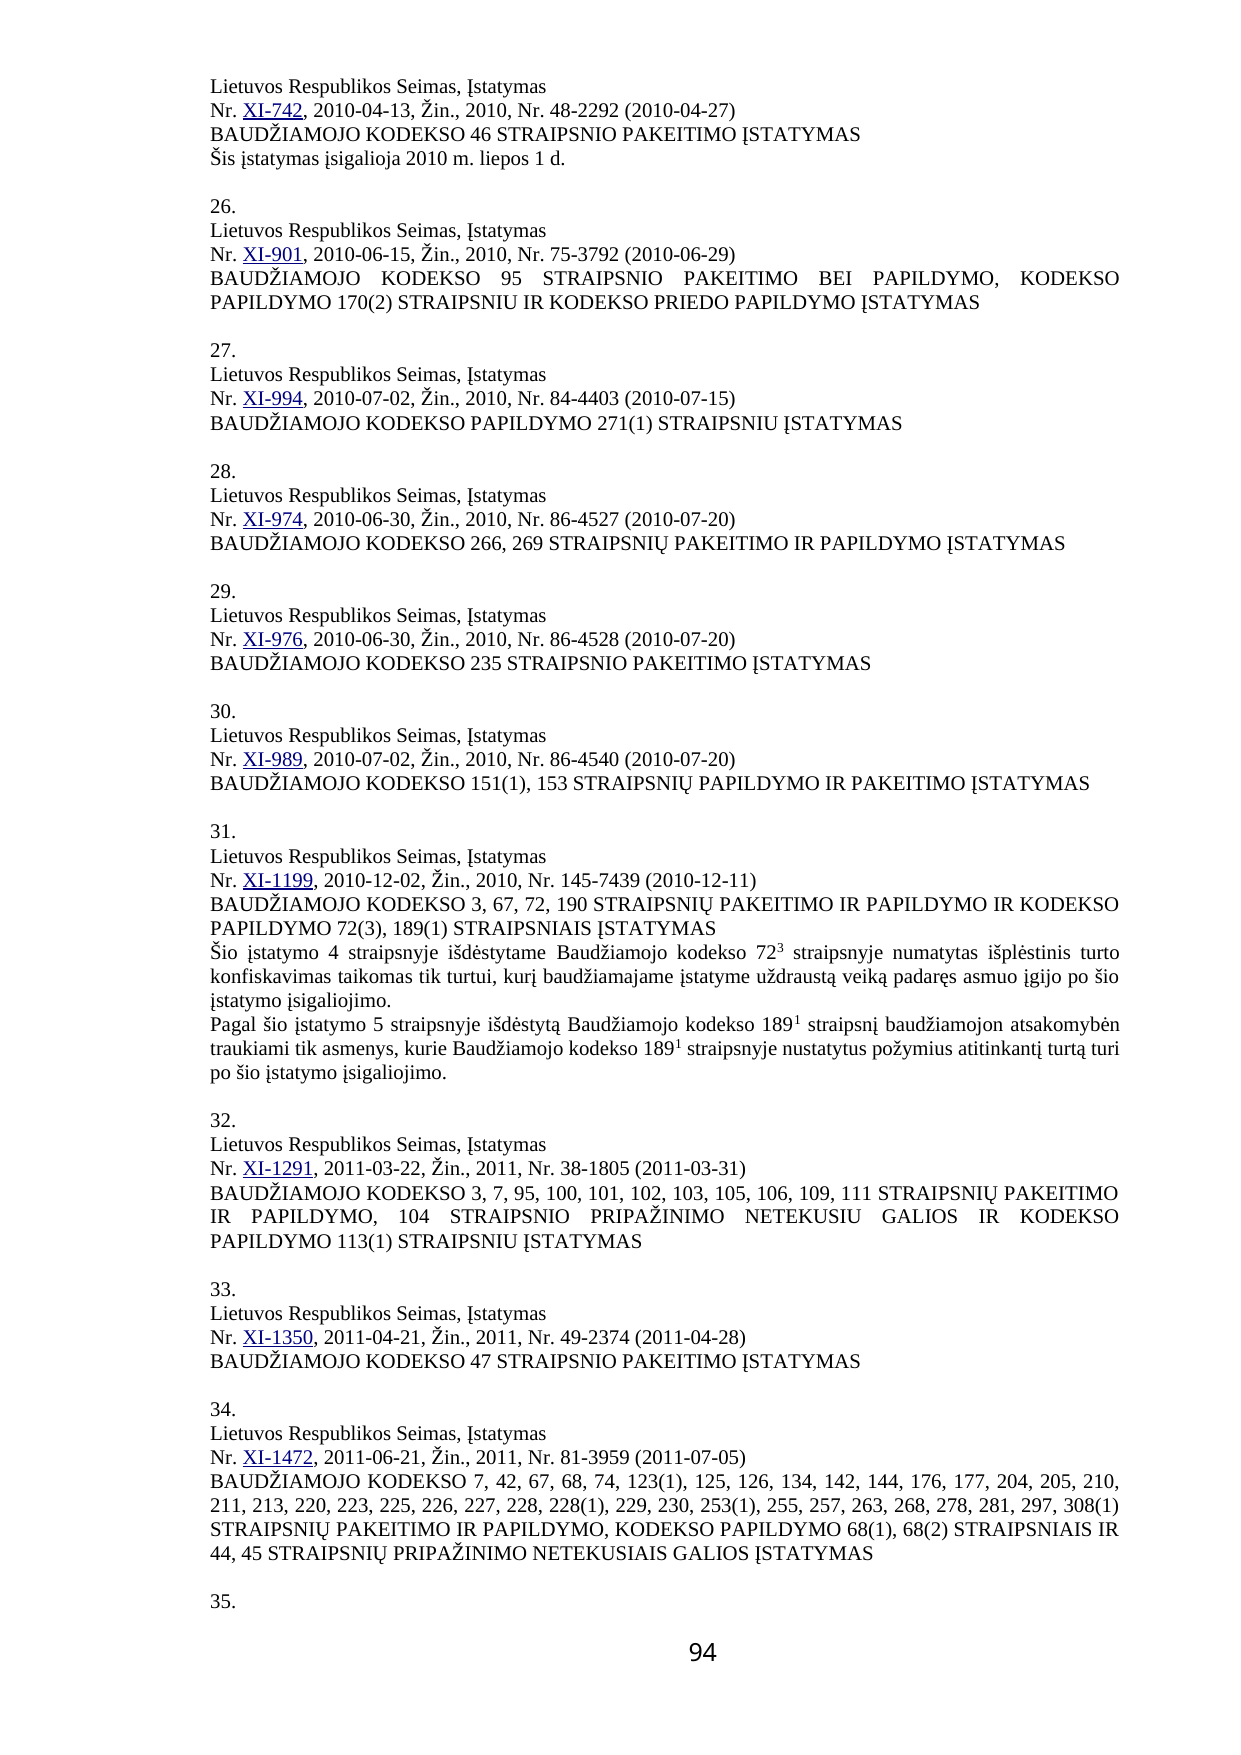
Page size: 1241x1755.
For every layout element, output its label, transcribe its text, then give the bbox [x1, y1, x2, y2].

text 35. [210, 1589, 1120, 1613]
text 26. [210, 194, 1120, 218]
text Nr. XI-742, 2010-04-13, Žin., 2010, Nr. 48-2292 (2010-04-27) [210, 98, 1120, 122]
text Nr. XI-974, 2010-06-30, Žin., 2010, Nr. 86-4527 (2010-07-20) [210, 507, 1120, 531]
text BAUDŽIAMOJO KODEKSO 235 STRAIPSNIO PAKEITIMO ĮSTATYMAS [210, 651, 1120, 675]
text 34. [210, 1397, 1120, 1421]
text Nr. XI-901, 2010-06-15, Žin., 2010, Nr. 75-3792 (2010-06-29) [210, 242, 1120, 266]
text Nr. XI-1291, 2011-03-22, Žin., 2011, Nr. 38-1805 (2011-03-31) [210, 1156, 1120, 1180]
text 33. [210, 1277, 1120, 1301]
text Lietuvos Respublikos Seimas, Įstatymas [210, 723, 1120, 747]
text BAUDŽIAMOJO KODEKSO 266, 269 STRAIPSNIŲ PAKEITIMO IR PAPILDYMO ĮSTATYMAS [210, 531, 1120, 555]
text 27. [210, 338, 1120, 362]
text Lietuvos Respublikos Seimas, Įstatymas [210, 362, 1120, 386]
text BAUDŽIAMOJO KODEKSO 151(1), 153 STRAIPSNIŲ PAPILDYMO IR PAKEITIMO ĮSTATYMAS [210, 771, 1120, 795]
text Nr. XI-994, 2010-07-02, Žin., 2010, Nr. 84-4403 (2010-07-15) [210, 386, 1120, 410]
text Lietuvos Respublikos Seimas, Įstatymas [210, 843, 1120, 868]
text Šio įstatymo 4 straipsnyje išdėstytame Baudžiamojo kodekso 723 straipsnyje numatytas išplėstinis turto konfiskavimas taikomas tik turtui, kurį baudžiamajame įstatyme uždraustą veiką padaręs asmuo įgijo po šio įstatymo įsigaliojimo. [210, 940, 1120, 1012]
text BAUDŽIAMOJO KODEKSO 47 STRAIPSNIO PAKEITIMO ĮSTATYMAS [210, 1349, 1120, 1373]
text Lietuvos Respublikos Seimas, Įstatymas [210, 483, 1120, 507]
text 28. [210, 458, 1120, 483]
text Nr. XI-989, 2010-07-02, Žin., 2010, Nr. 86-4540 (2010-07-20) [210, 747, 1120, 771]
text Lietuvos Respublikos Seimas, Įstatymas [210, 603, 1120, 627]
text 32. [210, 1108, 1120, 1132]
text BAUDŽIAMOJO KODEKSO 46 STRAIPSNIO PAKEITIMO ĮSTATYMAS [210, 122, 1120, 146]
text Nr. XI-976, 2010-06-30, Žin., 2010, Nr. 86-4528 (2010-07-20) [210, 627, 1120, 651]
text 31. [210, 819, 1120, 843]
text Šis įstatymas įsigalioja 2010 m. liepos 1 d. [210, 146, 1120, 170]
text Nr. XI-1472, 2011-06-21, Žin., 2011, Nr. 81-3959 (2011-07-05) [210, 1445, 1120, 1469]
text Lietuvos Respublikos Seimas, Įstatymas [210, 1421, 1120, 1445]
text BAUDŽIAMOJO KODEKSO 3, 7, 95, 100, 101, 102, 103, 105, 106, 109, 111 STRAIPSNIŲ PAKEITIMO IR PAPILDYMO, 104 STRAIPSNIO PRIPAŽINIMO NETEKUSIU GALIOS IR KODEKSO PAPILDYMO 113(1) STRAIPSNIU ĮSTATYMAS [210, 1180, 1120, 1253]
text Lietuvos Respublikos Seimas, Įstatymas [210, 1132, 1120, 1156]
text BAUDŽIAMOJO KODEKSO 3, 67, 72, 190 STRAIPSNIŲ PAKEITIMO IR PAPILDYMO IR KODEKSO PAPILDYMO 72(3), 189(1) STRAIPSNIAIS ĮSTATYMAS [210, 892, 1120, 940]
text BAUDŽIAMOJO KODEKSO 95 STRAIPSNIO PAKEITIMO BEI PAPILDYMO, KODEKSO PAPILDYMO 170(2) STRAIPSNIU IR KODEKSO PRIEDO PAPILDYMO ĮSTATYMAS [210, 266, 1120, 314]
text Nr. XI-1199, 2010-12-02, Žin., 2010, Nr. 145-7439 (2010-12-11) [210, 868, 1120, 892]
text Lietuvos Respublikos Seimas, Įstatymas [210, 1301, 1120, 1325]
text BAUDŽIAMOJO KODEKSO PAPILDYMO 271(1) STRAIPSNIU ĮSTATYMAS [210, 410, 1120, 434]
text Nr. XI-1350, 2011-04-21, Žin., 2011, Nr. 49-2374 (2011-04-28) [210, 1325, 1120, 1349]
text BAUDŽIAMOJO KODEKSO 7, 42, 67, 68, 74, 123(1), 125, 126, 134, 142, 144, 176, 177, 204, 205, 210, 211, 213, 220, 223, 225, 226, 227, 228, 228(1), 229, 230, 253(1), 255, 257, 263, 268, 278, 281, 297, 308(1) STRAIPSNIŲ PAKEITIMO IR PAPILDYMO, KODEKSO PAPILDYMO 68(1), 68(2) STRAIPSNIAIS IR 44, 45 STRAIPSNIŲ PRIPAŽINIMO NETEKUSIAIS GALIOS ĮSTATYMAS [210, 1469, 1120, 1565]
text Lietuvos Respublikos Seimas, Įstatymas [210, 73, 1120, 98]
text 29. [210, 579, 1120, 603]
text Pagal šio įstatymo 5 straipsnyje išdėstytą Baudžiamojo kodekso 1891 straipsnį baudžiamojon atsakomybėn traukiami tik asmenys, kurie Baudžiamojo kodekso 1891 straipsnyje nustatytus požymius atitinkantį turtą turi po šio įstatymo įsigaliojimo. [210, 1012, 1120, 1084]
text Lietuvos Respublikos Seimas, Įstatymas [210, 218, 1120, 242]
text 30. [210, 699, 1120, 723]
